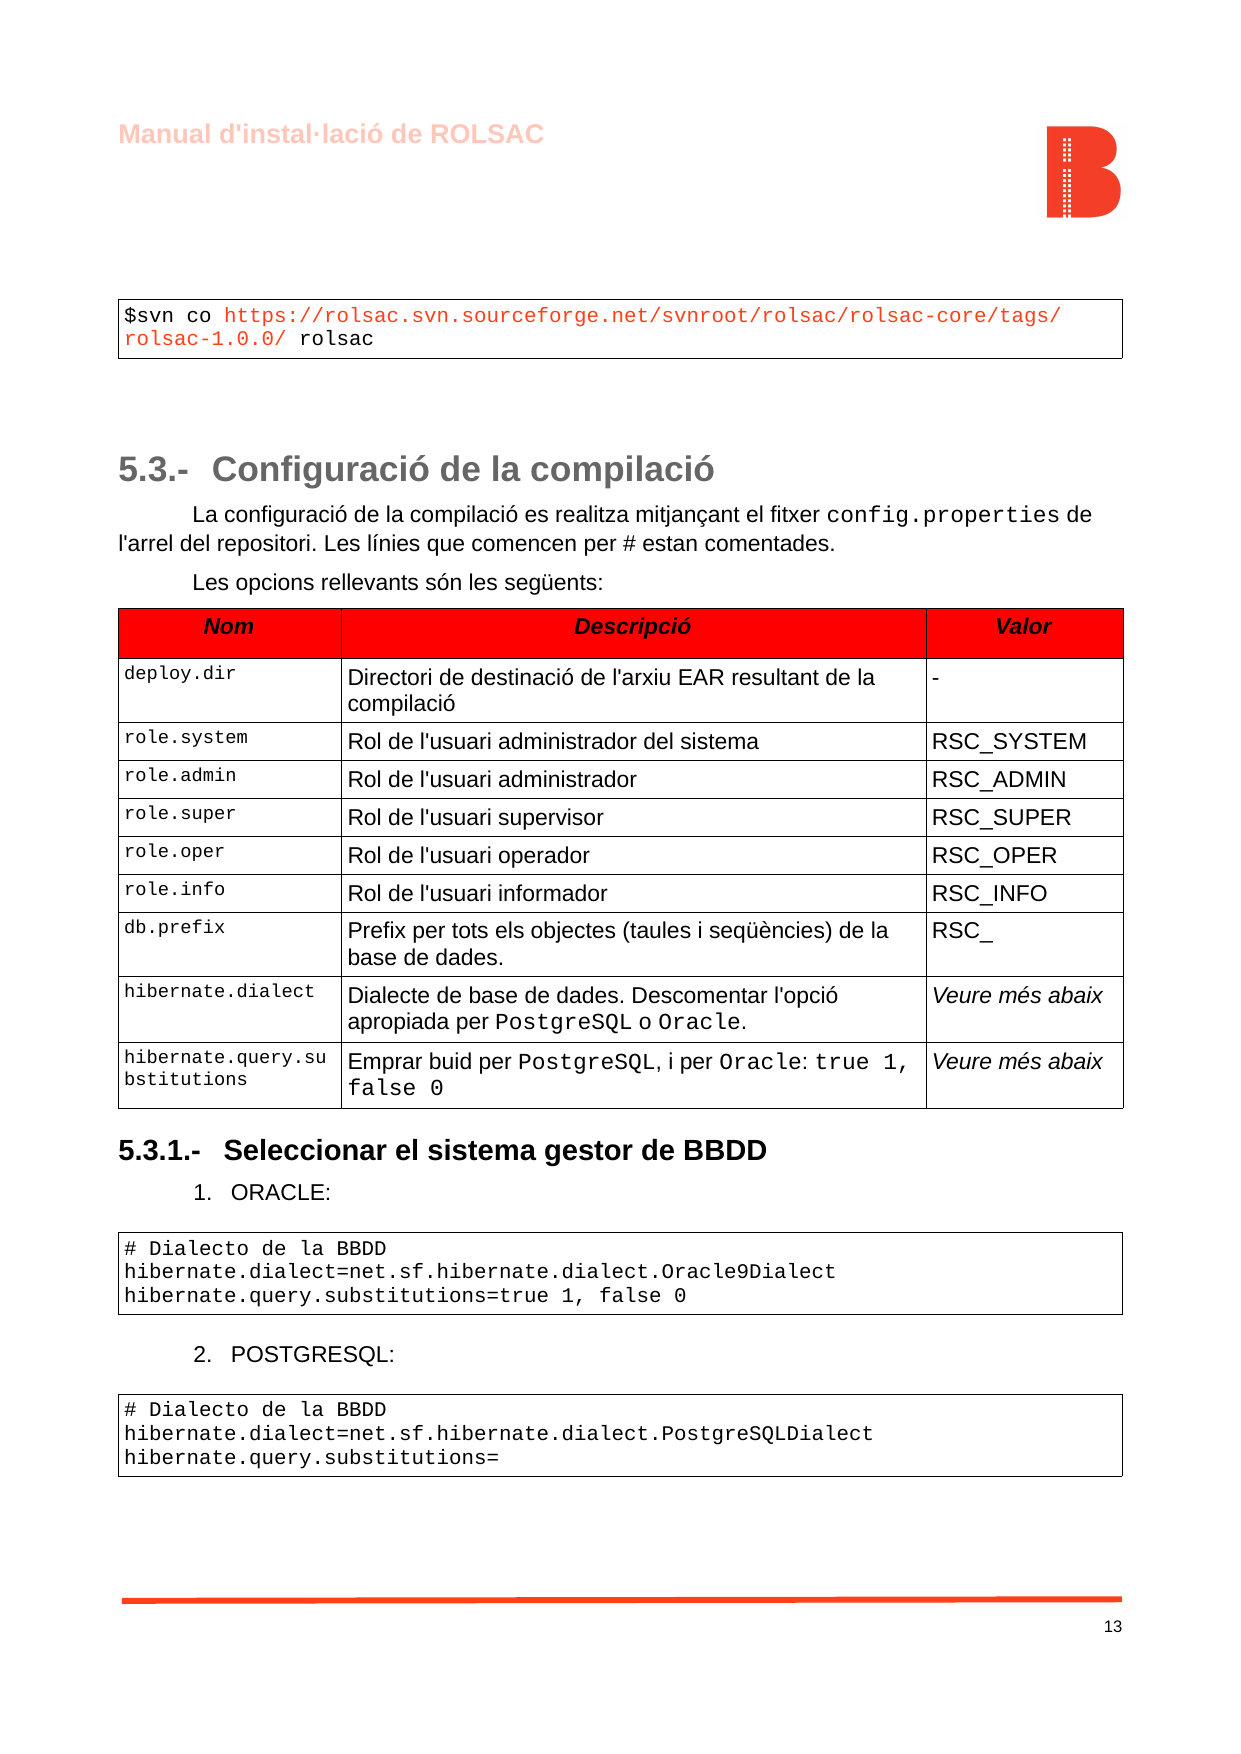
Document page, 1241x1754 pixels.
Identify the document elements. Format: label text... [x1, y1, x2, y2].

table_cell RSC_INFO [927, 875, 1123, 912]
table_header Valor [927, 609, 1123, 658]
table_cell Prefix per tots els objectes (taules i seqüències) de la base de dades. [342, 913, 926, 976]
subtitle Seleccionar el sistema gestor de BBDD [118, 1133, 1122, 1167]
table_cell role.admin [119, 761, 341, 798]
table_cell Directori de destinació de l'arxiu EAR resultant de la compilació [342, 659, 926, 722]
table_cell hibernate.dialect [119, 977, 341, 1042]
table_cell RSC_SUPER [927, 799, 1123, 836]
table_cell RSC_ [927, 913, 1123, 976]
table_cell db.prefix [119, 913, 341, 976]
table_cell role.super [119, 799, 341, 836]
table_cell Emprar buid per PostgreSQL, i per Oracle: true 1, false 0 [342, 1043, 926, 1108]
picture [1036, 124, 1130, 221]
table_cell Rol de l'usuari administrador [342, 761, 926, 798]
table_cell Rol de l'usuari supervisor [342, 799, 926, 836]
table_cell Rol de l'usuari operador [342, 837, 926, 874]
table_header Nom [119, 609, 341, 658]
table_cell - [927, 659, 1123, 722]
text Les opcions rellevants són les següents: [118, 568, 1122, 595]
subtitle Configuració de la compilació [118, 448, 1122, 489]
table_cell role.oper [119, 837, 341, 874]
table_cell role.system [119, 723, 341, 760]
table_cell RSC_SYSTEM [927, 723, 1123, 760]
table_header $svn co https://rolsac.svn.sourceforge.net/svnroot/rolsac/rolsac-core/tags/rolsac-1.0.0/ rolsac [119, 300, 1122, 358]
list ORACLE: [193, 1179, 1122, 1206]
list POSTGRESQL: [193, 1341, 1122, 1367]
table_cell deploy.dir [119, 659, 341, 722]
table_cell RSC_ADMIN [927, 761, 1123, 798]
table_cell Veure més abaix [927, 977, 1123, 1042]
table_header # Dialecto de la BBDD hibernate.dialect=net.sf.hibernate.dialect.PostgreSQLDialect hibernate.query.substitutions= [119, 1395, 1122, 1476]
table_header # Dialecto de la BBDD hibernate.dialect=net.sf.hibernate.dialect.Oracle9Dialect hibernate.query.substitutions=true 1, false 0 [119, 1233, 1122, 1314]
text La configuració de la compilació es realitza mitjançant el fitxer config.properties de l'arrel del repositori. Les línies que comencen per # estan comentades. [118, 501, 1122, 556]
table_cell Dialecte de base de dades. Descomentar l'opció apropiada per PostgreSQL o Oracle. [342, 977, 926, 1042]
table_cell RSC_OPER [927, 837, 1123, 874]
table_cell Rol de l'usuari administrador del sistema [342, 723, 926, 760]
table_cell Veure més abaix [927, 1043, 1123, 1108]
table_cell role.info [119, 875, 341, 912]
table_cell Rol de l'usuari informador [342, 875, 926, 912]
table_header Descripció [342, 609, 926, 658]
table_cell hibernate.query.substitutions [119, 1043, 341, 1108]
